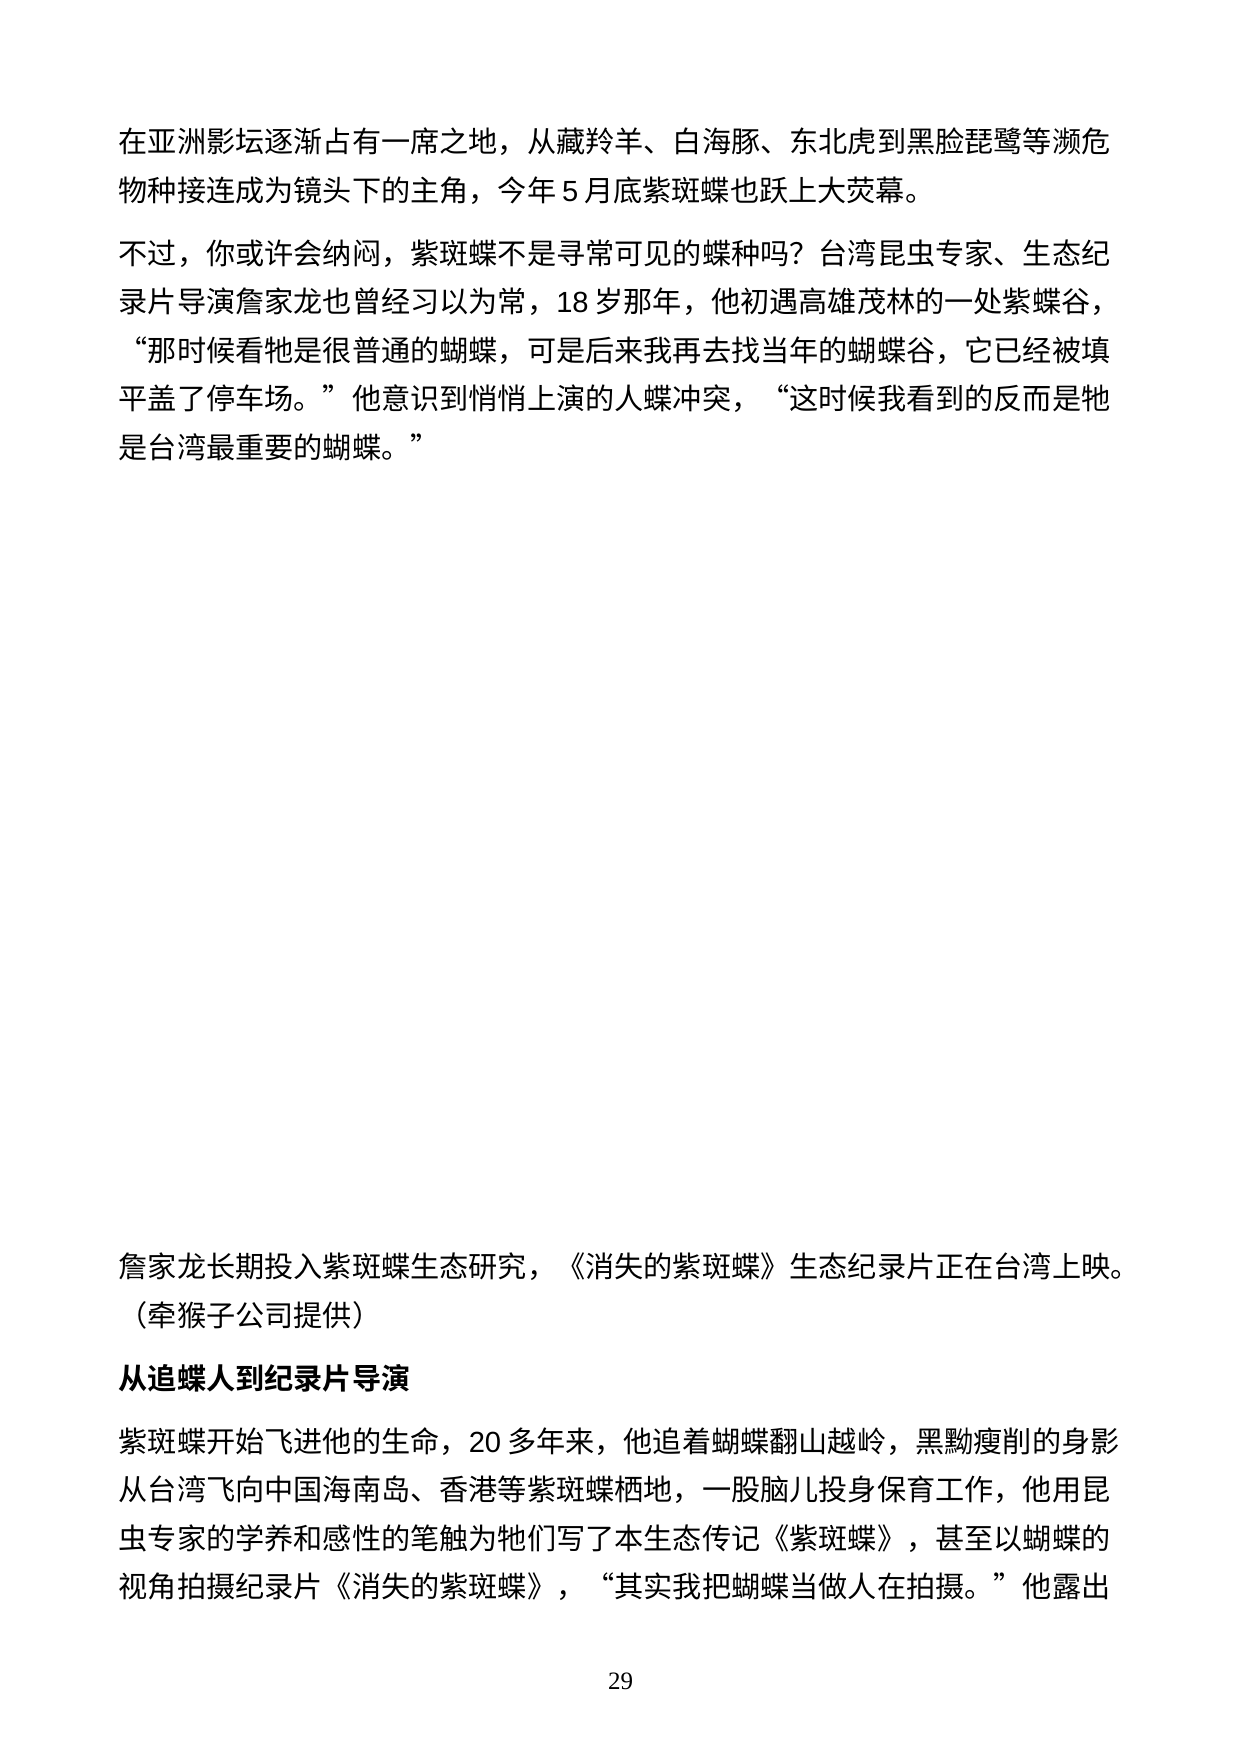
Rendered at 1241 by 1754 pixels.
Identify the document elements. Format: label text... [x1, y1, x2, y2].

text 从追蝶人到纪录片导演 [118, 1355, 1122, 1397]
text 在亚洲影坛逐渐占有一席之地，从藏羚羊、白海豚、东北虎到黑脸琵鹭等濒危物种接连成为镜头下的主角，今年5月底紫斑蝶也跃上大荧幕。 [118, 118, 1122, 209]
text 紫斑蝶开始飞进他的生命，20多年来，他追着蝴蝶翻山越岭，黑黝瘦削的身影从台湾飞向中国海南岛、香港等紫斑蝶栖地，一股脑儿投身保育工作，他用昆虫专家的学养和感性的笔触为牠们写了本生态传记《紫斑蝶》，甚至以蝴蝶的视角拍摄纪录片《消失的紫斑蝶》，“其实我把蝴蝶当做人在拍摄。”他露出 [118, 1418, 1122, 1606]
text 詹家龙长期投入紫斑蝶生态研究，《消失的紫斑蝶》生态纪录片正在台湾上映。（牵猴子公司提供） [118, 487, 1122, 1334]
text 不过，你或许会纳闷，紫斑蝶不是寻常可见的蝶种吗？台湾昆虫专家、生态纪录片导演詹家龙也曾经习以为常，18岁那年，他初遇高雄茂林的一处紫蝶谷，“那时候看牠是很普通的蝴蝶，可是后来我再去找当年的蝴蝶谷，它已经被填平盖了停车场。”他意识到悄悄上演的人蝶冲突，“这时候我看到的反而是牠是台湾最重要的蝴蝶。” [118, 230, 1122, 467]
